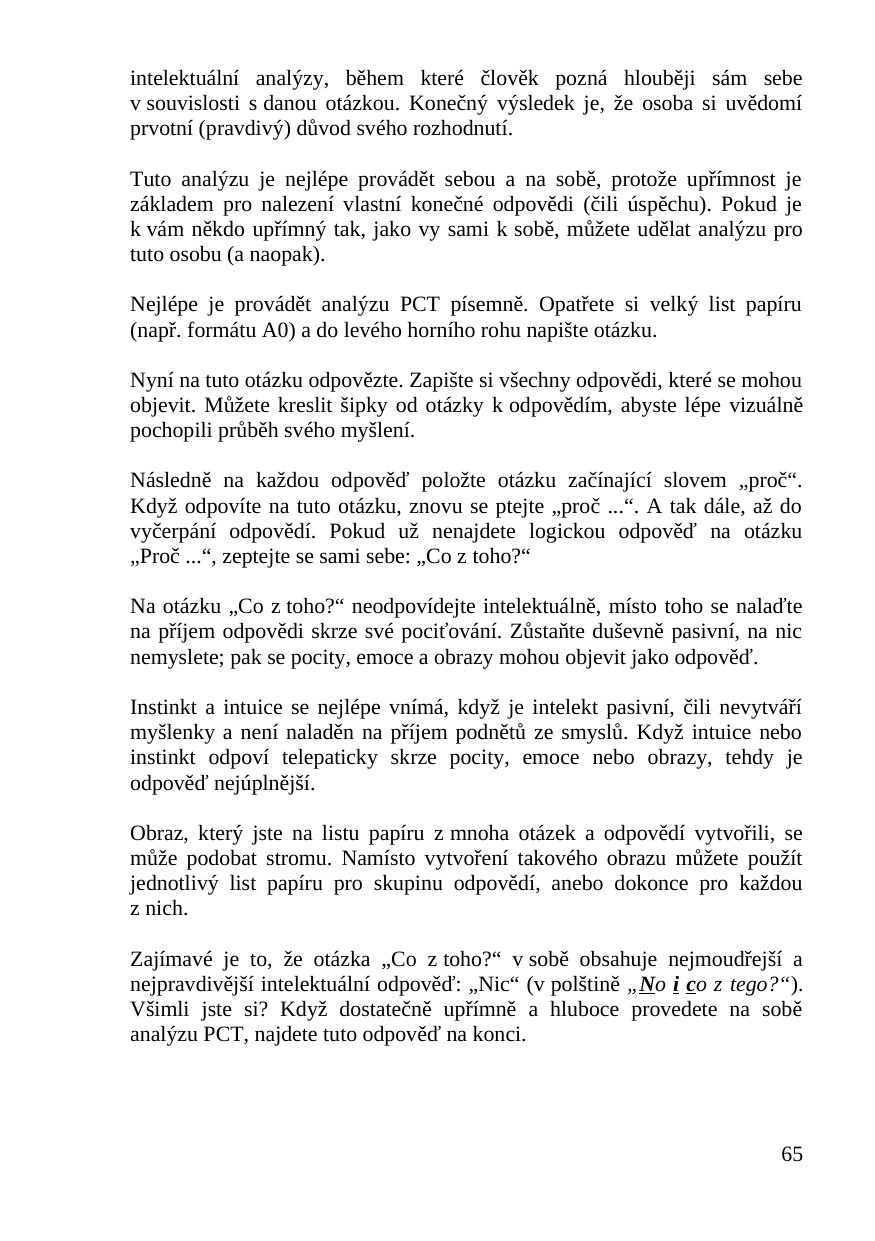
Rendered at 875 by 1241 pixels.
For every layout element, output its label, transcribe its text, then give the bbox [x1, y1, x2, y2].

text intelektuální analýzy, během které člověk pozná hlouběji sám sebe v souvislosti s danou otázkou. Konečný výsledek je, že osoba si uvědomí prvotní (pravdivý) důvod svého rozhodnutí. [130, 65, 803, 141]
text Obraz, který jste na listu papíru z mnoha otázek a odpovědí vytvořili, se může podobat stromu. Namísto vytvoření takového obrazu můžete použít jednotlivý list papíru pro skupinu odpovědí, anebo dokonce pro každou z nich. [130, 820, 803, 921]
text Nejlépe je provádět analýzu PCT písemně. Opatřete si velký list papíru (např. formátu A0) a do levého horního rohu napište otázku. [130, 291, 803, 342]
text Následně na každou odpověď položte otázku začínající slovem „proč“. Když odpovíte na tuto otázku, znovu se ptejte „proč ...“. A tak dále, až do vyčerpání odpovědí. Pokud už nenajdete logickou odpověď na otázku „Proč ...“, zeptejte se sami sebe: „Co z toho?“ [130, 467, 803, 568]
text Tuto analýzu je nejlépe provádět sebou a na sobě, protože upřímnost je základem pro nalezení vlastní konečné odpovědi (čili úspěchu). Pokud je k vám někdo upřímný tak, jako vy sami k sobě, můžete udělat analýzu pro tuto osobu (a naopak). [130, 166, 803, 266]
text Zajímavé je to, že otázka „Co z toho?“ v sobě obsahuje nejmoudřejší a nejpravdivější intelektuální odpověď: „Nic“ (v polštině „No i co z tego?“). Všimli jste si? Když dostatečně upřímně a hluboce provedete na sobě analýzu PCT, najdete tuto odpověď na konci. [130, 946, 803, 1046]
text Instinkt a intuice se nejlépe vnímá, když je intelekt pasivní, čili nevytváří myšlenky a není naladěn na příjem podnětů ze smyslů. Když intuice nebo instinkt odpoví telepaticky skrze pocity, emoce nebo obrazy, tehdy je odpověď nejúplnější. [130, 694, 803, 795]
text Nyní na tuto otázku odpovězte. Zapište si všechny odpovědi, které se mohou objevit. Můžete kreslit šipky od otázky k odpovědím, abyste lépe vizuálně pochopili průběh svého myšlení. [130, 367, 803, 442]
text Na otázku „Co z toho?“ neodpovídejte intelektuálně, místo toho se nalaďte na příjem odpovědi skrze své pociťování. Zůstaňte duševně pasivní, na nic nemyslete; pak se pocity, emoce a obrazy mohou objevit jako odpověď. [130, 593, 803, 669]
